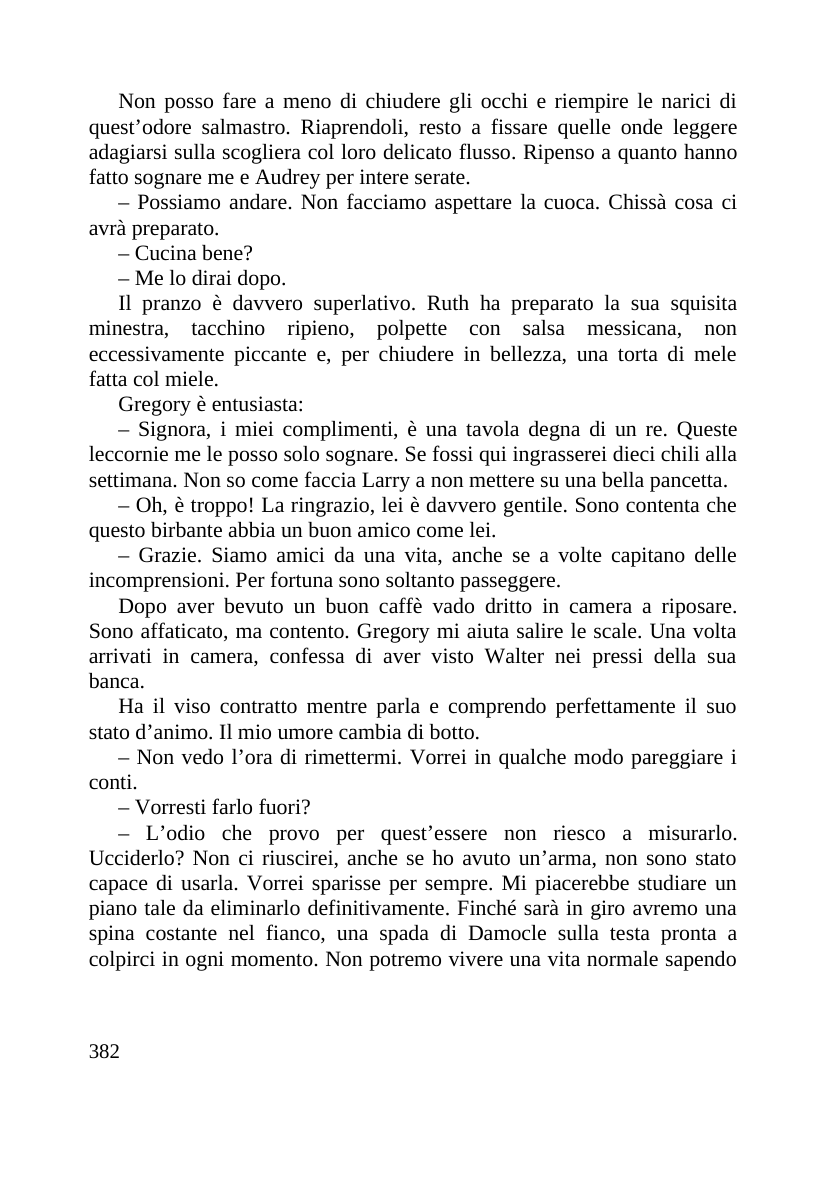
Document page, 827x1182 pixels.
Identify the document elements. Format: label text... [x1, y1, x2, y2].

text Non posso fare a meno di chiudere gli occhi e riempire le narici di quest’odore salmastro. Riaprendoli, resto a fissare quelle onde leggere adagiarsi sulla scogliera col loro delicato flusso. Ripenso a quanto hanno fatto sognare me e Audrey per intere serate. [88, 88, 738, 189]
text Gregory è entusiasta: [88, 391, 738, 416]
text Ha il viso contratto mentre parla e comprendo perfettamente il suo stato d’animo. Il mio umore cambia di botto. [88, 693, 738, 744]
text – Possiamo andare. Non facciamo aspettare la cuoca. Chissà cosa ci avrà preparato. [88, 189, 738, 240]
text – Me lo dirai dopo. [88, 265, 738, 290]
text – Grazie. Siamo amici da una vita, anche se a volte capitano delle incomprensioni. Per fortuna sono soltanto passeggere. [88, 542, 738, 593]
text – Cucina bene? [88, 240, 738, 265]
text – Non vedo l’ora di rimettermi. Vorrei in qualche modo pareggiare i conti. [88, 744, 738, 794]
text – Oh, è troppo! La ringrazio, lei è davvero gentile. Sono contenta che questo birbante abbia un buon amico come lei. [88, 492, 738, 542]
text – L’odio che provo per quest’essere non riesco a misurarlo. Ucciderlo? Non ci riuscirei, anche se ho avuto un’arma, non sono stato capace di usarla. Vorrei sparisse per sempre. Mi piacerebbe studiare un piano tale da eliminarlo definitivamente. Finché sarà in giro avremo una spina costante nel fianco, una spada di Damocle sulla testa pronta a colpirci in ogni momento. Non potremo vivere una vita normale sapendo [88, 819, 738, 971]
text – Signora, i miei complimenti, è una tavola degna di un re. Queste leccornie me le posso solo sognare. Se fossi qui ingrasserei dieci chili alla settimana. Non so come faccia Larry a non mettere su una bella pancetta. [88, 416, 738, 492]
text Dopo aver bevuto un buon caffè vado dritto in camera a riposare. Sono affaticato, ma contento. Gregory mi aiuta salire le scale. Una volta arrivati in camera, confessa di aver visto Walter nei pressi della sua banca. [88, 593, 738, 693]
text – Vorresti farlo fuori? [88, 794, 738, 819]
text Il pranzo è davvero superlativo. Ruth ha preparato la sua squisita minestra, tacchino ripieno, polpette con salsa messicana, non eccessivamente piccante e, per chiudere in bellezza, una torta di mele fatta col miele. [88, 290, 738, 391]
